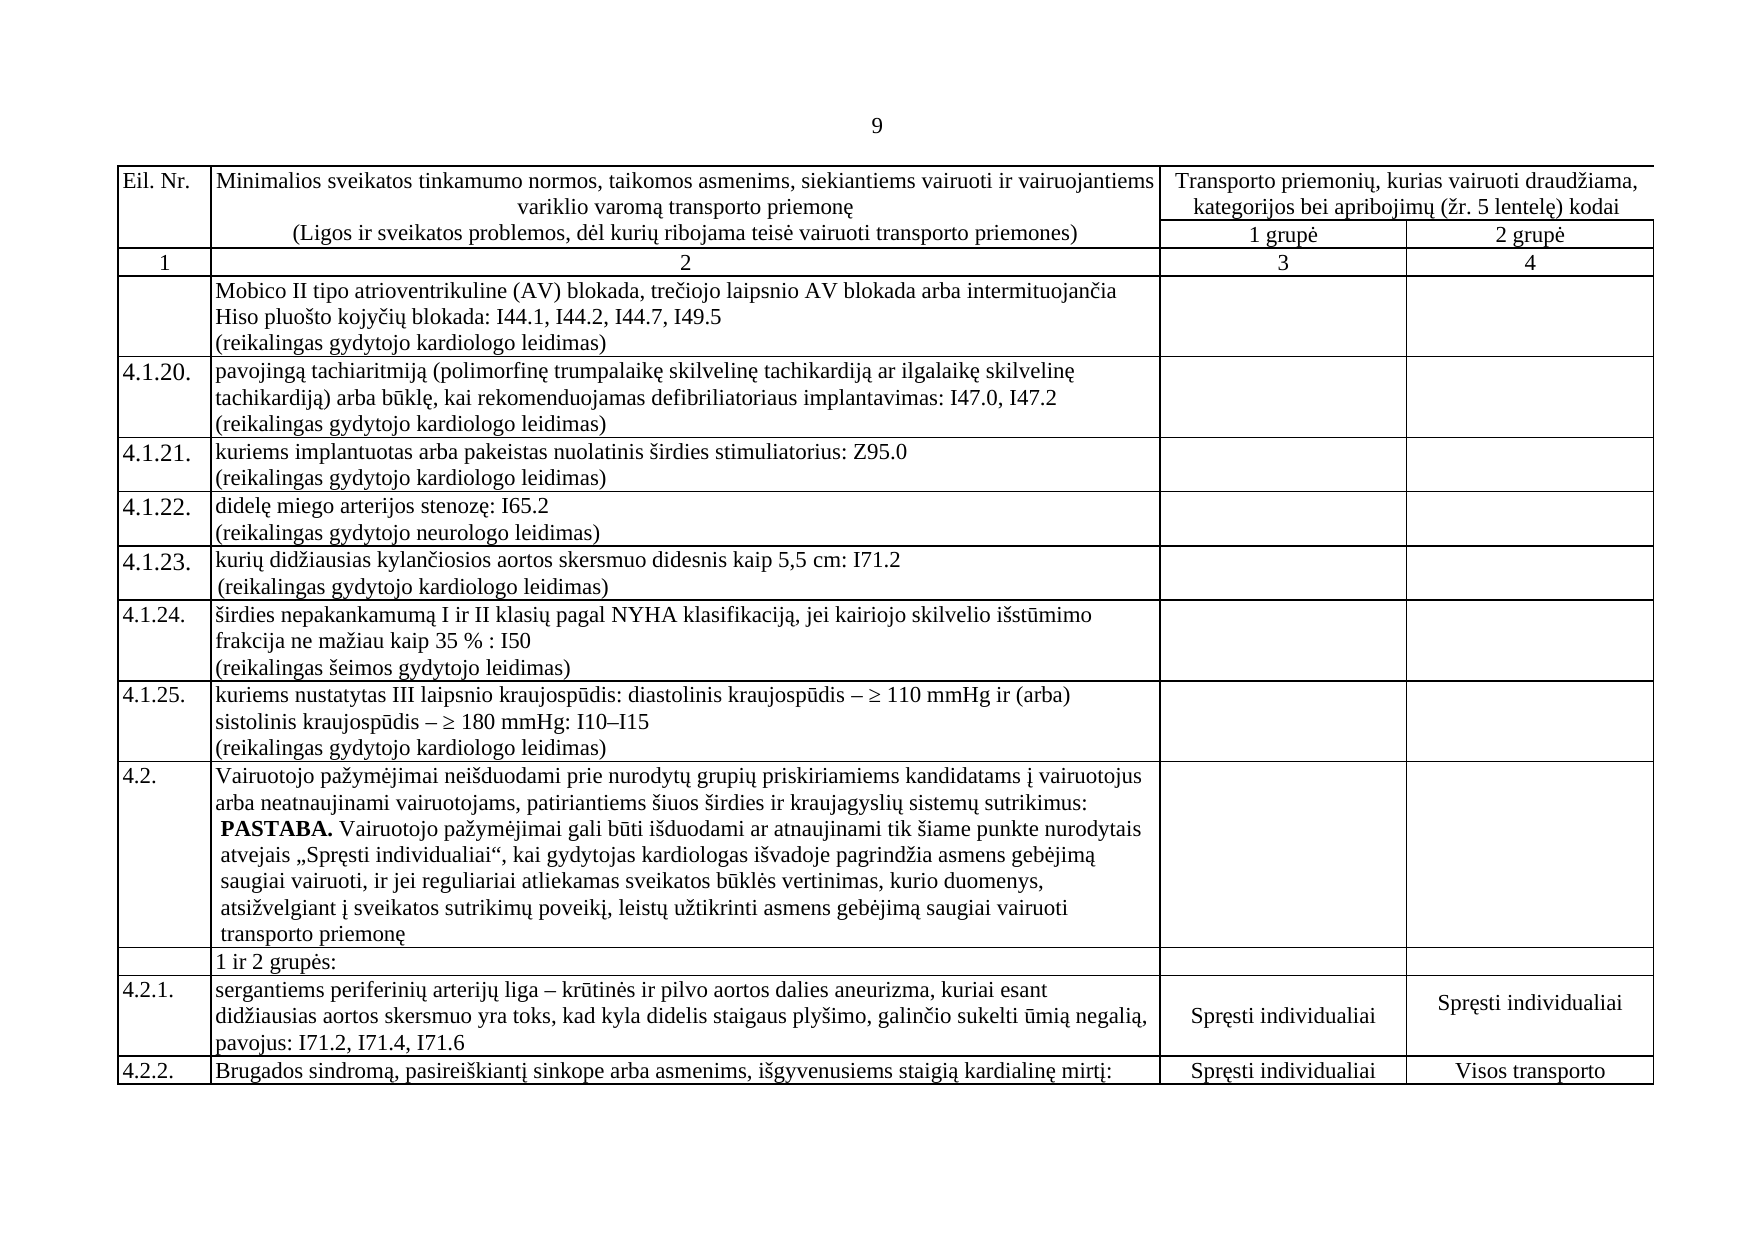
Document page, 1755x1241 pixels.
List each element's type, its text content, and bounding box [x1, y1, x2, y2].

table_cell [1161, 357, 1406, 436]
table_cell [1407, 438, 1653, 491]
table_cell 4 [1407, 249, 1653, 275]
table_cell 1 [119, 249, 210, 275]
table_cell [1407, 357, 1653, 436]
table_cell 4.1.25. [119, 682, 210, 761]
table_cell Spręsti individualiai [1161, 1057, 1406, 1083]
table_cell 4.2. [119, 762, 210, 947]
table_cell 4.1.20. [119, 357, 210, 436]
table_header Minimalios sveikatos tinkamumo normos, taikomos asmenims, siekiantiems vairuoti ir vairuojantiems variklio varomą transporto priemonę (Ligos ir sveikatos problemos, dėl kurių ribojama teisė vairuoti transporto priemones) [212, 167, 1159, 247]
table_header Transporto priemonių, kurias vairuoti draudžiama, kategorijos bei apribojimų (žr. 5 lentelę) kodai [1161, 167, 1653, 219]
table_cell [1161, 682, 1406, 761]
table_cell 4.1.21. [119, 438, 210, 491]
table_cell didelę miego arterijos stenozę: I65.2 (reikalingas gydytojo neurologo leidimas) [212, 492, 1159, 545]
table_cell [1407, 601, 1653, 680]
table_cell 3 [1161, 249, 1406, 275]
table_cell [1161, 438, 1406, 491]
table_cell kuriems nustatytas III laipsnio kraujospūdis: diastolinis kraujospūdis – ≥ 110 mmHg ir (arba) sistolinis kraujospūdis – ≥ 180 mmHg: I10–I15 (reikalingas gydytojo kardiologo leidimas) [212, 682, 1159, 761]
table_cell Vairuotojo pažymėjimai neišduodami prie nurodytų grupių priskiriamiems kandidatams į vairuotojus arba neatnaujinami vairuotojams, patiriantiems šiuos širdies ir kraujagyslių sistemų sutrikimus: PASTABA. Vairuotojo pažymėjimai gali būti išduodami ar atnaujinami tik šiame punkte nurodytais atvejais „Spręsti individualiai“, kai gydytojas kardiologas išvadoje pagrindžia asmens gebėjimą saugiai vairuoti, ir jei reguliariai atliekamas sveikatos būklės vertinimas, kurio duomenys, atsižvelgiant į sveikatos sutrikimų poveikį, leistų užtikrinti asmens gebėjimą saugiai vairuoti transporto priemonę [212, 762, 1159, 947]
table_cell 4.1.23. [119, 547, 210, 599]
table_cell 1 grupė [1161, 221, 1406, 247]
table_cell [119, 277, 210, 356]
table_cell [1161, 492, 1406, 545]
table_cell Brugados sindromą, pasireiškiantį sinkope arba asmenims, išgyvenusiems staigią kardialinę mirtį: [212, 1057, 1159, 1083]
table_cell sergantiems periferinių arterijų liga – krūtinės ir pilvo aortos dalies aneurizma, kuriai esant didžiausias aortos skersmuo yra toks, kad kyla didelis staigaus plyšimo, galinčio sukelti ūmią negalią, pavojus: I71.2, I71.4, I71.6 [212, 976, 1159, 1055]
table_cell 1 ir 2 grupės: [212, 948, 1159, 974]
table_cell širdies nepakankamumą I ir II klasių pagal NYHA klasifikaciją, jei kairiojo skilvelio išstūmimo frakcija ne mažiau kaip 35 % : I50 (reikalingas šeimos gydytojo leidimas) [212, 601, 1159, 680]
table_cell Visos transporto [1407, 1057, 1653, 1083]
table_cell 4.2.2. [119, 1057, 210, 1083]
table_cell [1407, 948, 1653, 974]
table_cell pavojingą tachiaritmiją (polimorfinę trumpalaikę skilvelinę tachikardiją ar ilgalaikę skilvelinę tachikardiją) arba būklę, kai rekomenduojamas defibriliatoriaus implantavimas: I47.0, I47.2 (reikalingas gydytojo kardiologo leidimas) [212, 357, 1159, 436]
table_cell 2 [212, 249, 1159, 275]
table_cell kurių didžiausias kylančiosios aortos skersmuo didesnis kaip 5,5 cm: I71.2 [212, 547, 1159, 599]
table_cell kuriems implantuotas arba pakeistas nuolatinis širdies stimuliatorius: Z95.0 (reikalingas gydytojo kardiologo leidimas) [212, 438, 1159, 491]
table_cell Mobico II tipo atrioventrikuline (AV) blokada, trečiojo laipsnio AV blokada arba intermituojančia Hiso pluošto kojyčių blokada: I44.1, I44.2, I44.7, I49.5 (reikalingas gydytojo kardiologo leidimas) [212, 277, 1159, 356]
table_cell [1161, 762, 1406, 947]
table_cell [1407, 682, 1653, 761]
table_cell [1161, 277, 1406, 356]
table_cell 4.1.22. [119, 492, 210, 545]
table_cell [1407, 762, 1653, 947]
table_cell 4.1.24. [119, 601, 210, 680]
table_cell [1161, 601, 1406, 680]
table_cell Spręsti individualiai [1407, 976, 1653, 1055]
table_cell [1407, 492, 1653, 545]
table_header (reikalingas gydytojo kardiologo leidimas) [218, 573, 1156, 599]
table_cell [1161, 547, 1406, 599]
table_cell Spręsti individualiai [1161, 976, 1406, 1055]
table_cell 2 grupė [1407, 221, 1653, 247]
table_cell [1407, 547, 1653, 599]
table_cell [1161, 948, 1406, 974]
table_cell 4.2.1. [119, 976, 210, 1055]
table_header Eil. Nr. [119, 167, 210, 247]
table_cell [1407, 277, 1653, 356]
table_cell [119, 948, 210, 974]
